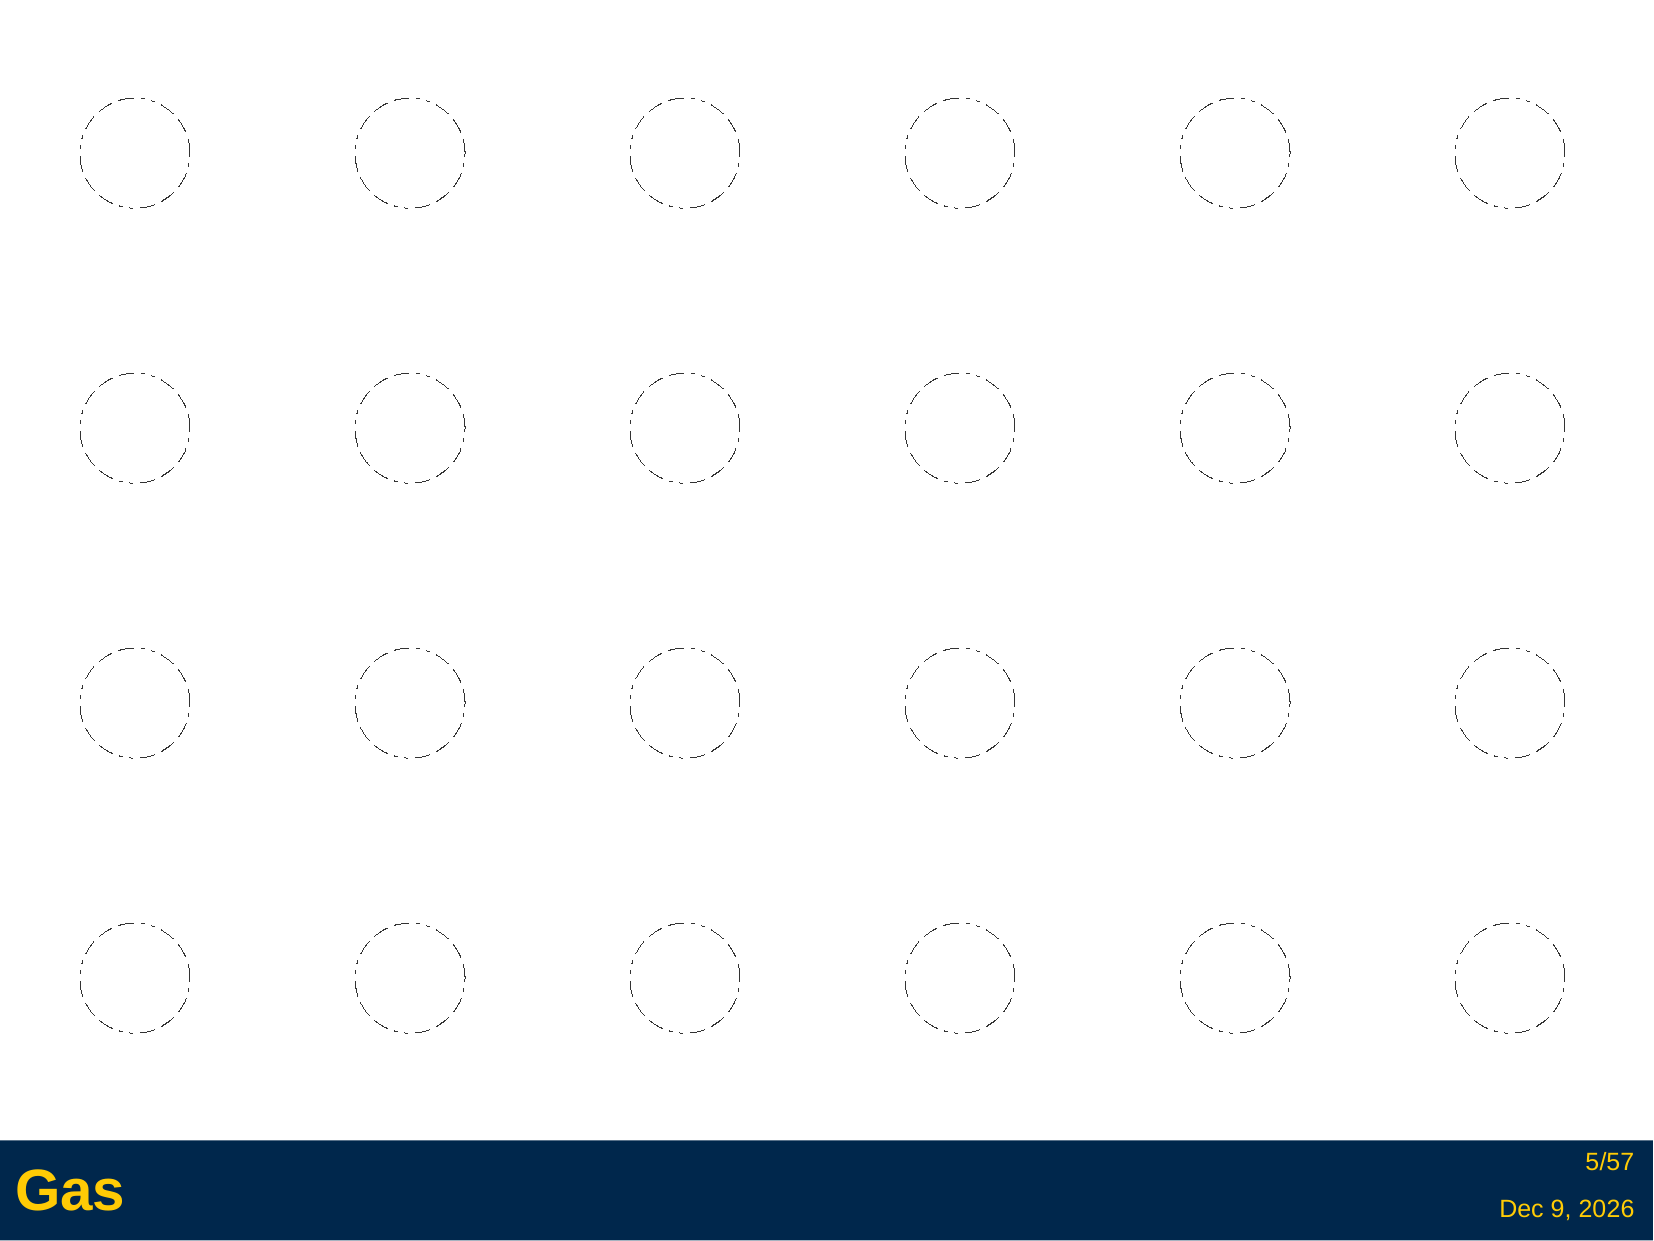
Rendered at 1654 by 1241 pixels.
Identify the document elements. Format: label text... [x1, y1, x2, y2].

title Gas [14, 1140, 1380, 1241]
